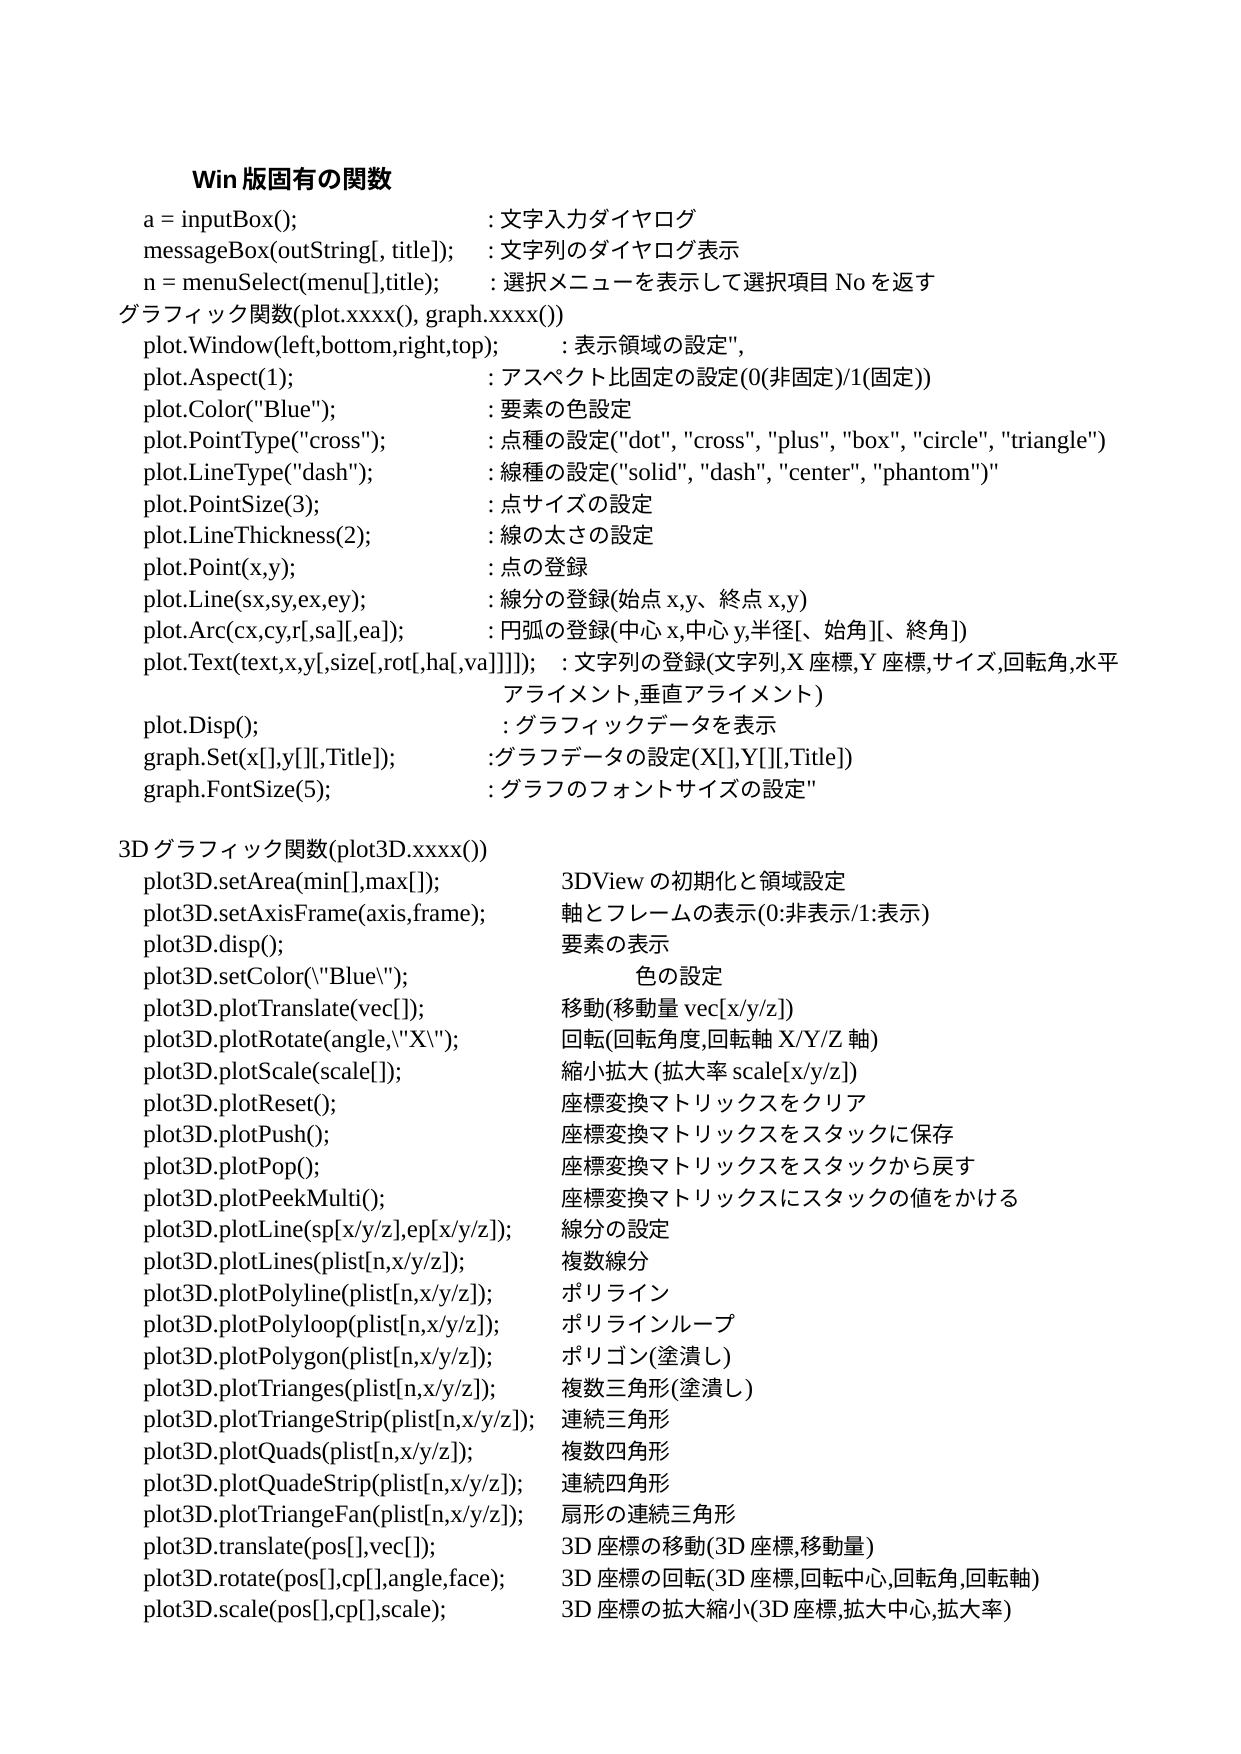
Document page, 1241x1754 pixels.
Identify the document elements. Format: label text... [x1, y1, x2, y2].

text plot3D.plotPolyloop(plist[n,x/y/z]); ポリラインループ [118, 1307, 1122, 1339]
text plot.Arc(cx,cy,r[,sa][,ea]); : 円弧の登録(中心x,中心y,半径[、始角][、終角]) [118, 613, 1122, 645]
text plot3D.plotTriangeFan(plist[n,x/y/z]); 扇形の連続三角形 [118, 1497, 1122, 1529]
text plot.LineThickness(2); : 線の太さの設定 [118, 518, 1122, 550]
text graph.Set(x[],y[][,Title]); :グラフデータの設定(X[],Y[][,Title]) [118, 740, 1122, 772]
text plot3D.plotPush(); 座標変換マトリックスをスタックに保存 [118, 1117, 1122, 1149]
text plot.Aspect(1); : アスペクト比固定の設定(0(非固定)/1(固定)) [118, 360, 1122, 392]
text plot3D.setArea(min[],max[]); 3DViewの初期化と領域設定 [118, 864, 1122, 896]
text plot.Line(sx,sy,ex,ey); : 線分の登録(始点x,y、終点x,y) [118, 582, 1122, 613]
text plot.PointType("cross"); : 点種の設定("dot", "cross", "plus", "box", "circle", "triangle") [118, 423, 1122, 455]
text plot3D.plotPop(); 座標変換マトリックスをスタックから戻す [118, 1149, 1122, 1181]
text plot3D.plotPeekMulti(); 座標変換マトリックスにスタックの値をかける [118, 1181, 1122, 1212]
text plot3D.plotLines(plist[n,x/y/z]); 複数線分 [118, 1244, 1122, 1276]
text plot3D.plotTranslate(vec[]); 移動(移動量 vec[x/y/z]) [118, 991, 1122, 1022]
text plot3D.plotTriangeStrip(plist[n,x/y/z]); 連続三角形 [118, 1402, 1122, 1434]
text plot3D.plotLine(sp[x/y/z],ep[x/y/z]); 線分の設定 [118, 1212, 1122, 1244]
text plot.PointSize(3); : 点サイズの設定 [118, 487, 1122, 518]
text graph.FontSize(5); : グラフのフォントサイズの設定" [118, 772, 1122, 803]
text plot3D.setAxisFrame(axis,frame); 軸とフレームの表示(0:非表示/1:表示) [118, 896, 1122, 927]
text plot3D.plotTrianges(plist[n,x/y/z]); 複数三角形(塗潰し) [118, 1371, 1122, 1402]
text plot.Point(x,y); : 点の登録 [118, 550, 1122, 582]
text plot3D.translate(pos[],vec[]); 3D座標の移動(3D座標,移動量) [118, 1529, 1122, 1561]
text plot3D.plotScale(scale[]); 縮小拡大 (拡大率 scale[x/y/z]) [118, 1054, 1122, 1086]
text plot.LineType("dash"); : 線種の設定("solid", "dash", "center", "phantom")" [118, 455, 1122, 487]
text plot.Window(left,bottom,right,top); : 表示領域の設定", [118, 328, 1122, 360]
text plot.Disp(); : グラフィックデータを表示 [118, 708, 1122, 740]
text a = inputBox(); : 文字入力ダイヤログ [118, 202, 1122, 233]
text 3Dグラフィック関数(plot3D.xxxx()) [118, 832, 1122, 864]
text plot.Color("Blue"); : 要素の色設定 [118, 392, 1122, 423]
subtitle Win版固有の関数 [118, 159, 1122, 196]
text plot3D.plotReset(); 座標変換マトリックスをクリア [118, 1086, 1122, 1117]
text グラフィック関数(plot.xxxx(), graph.xxxx()) [118, 297, 1122, 328]
text plot3D.plotQuads(plist[n,x/y/z]); 複数四角形 [118, 1434, 1122, 1466]
text plot3D.disp(); 要素の表示 [118, 927, 1122, 959]
text plot3D.plotPolyline(plist[n,x/y/z]); ポリライン [118, 1276, 1122, 1307]
text plot3D.plotRotate(angle,\"X\"); 回転(回転角度,回転軸 X/Y/Z軸) [118, 1022, 1122, 1054]
text plot.Text(text,x,y[,size[,rot[,ha[,va]]]]); : 文字列の登録(文字列,X座標,Y座標,サイズ,回転角,水平アライメント,垂直アライメント) [118, 645, 1122, 708]
text plot3D.setColor(\"Blue\"); 色の設定 [118, 959, 1122, 991]
text messageBox(outString[, title]); : 文字列のダイヤログ表示 [118, 233, 1122, 265]
text n = menuSelect(menu[],title); : 選択メニューを表示して選択項目Noを返す [118, 265, 1122, 297]
text plot3D.plotQuadeStrip(plist[n,x/y/z]); 連続四角形 [118, 1466, 1122, 1497]
text plot3D.scale(pos[],cp[],scale); 3D座標の拡大縮小(3D座標,拡大中心,拡大率) [118, 1592, 1122, 1624]
text plot3D.rotate(pos[],cp[],angle,face); 3D座標の回転(3D座標,回転中心,回転角,回転軸) [118, 1561, 1122, 1592]
text plot3D.plotPolygon(plist[n,x/y/z]); ポリゴン(塗潰し) [118, 1339, 1122, 1371]
